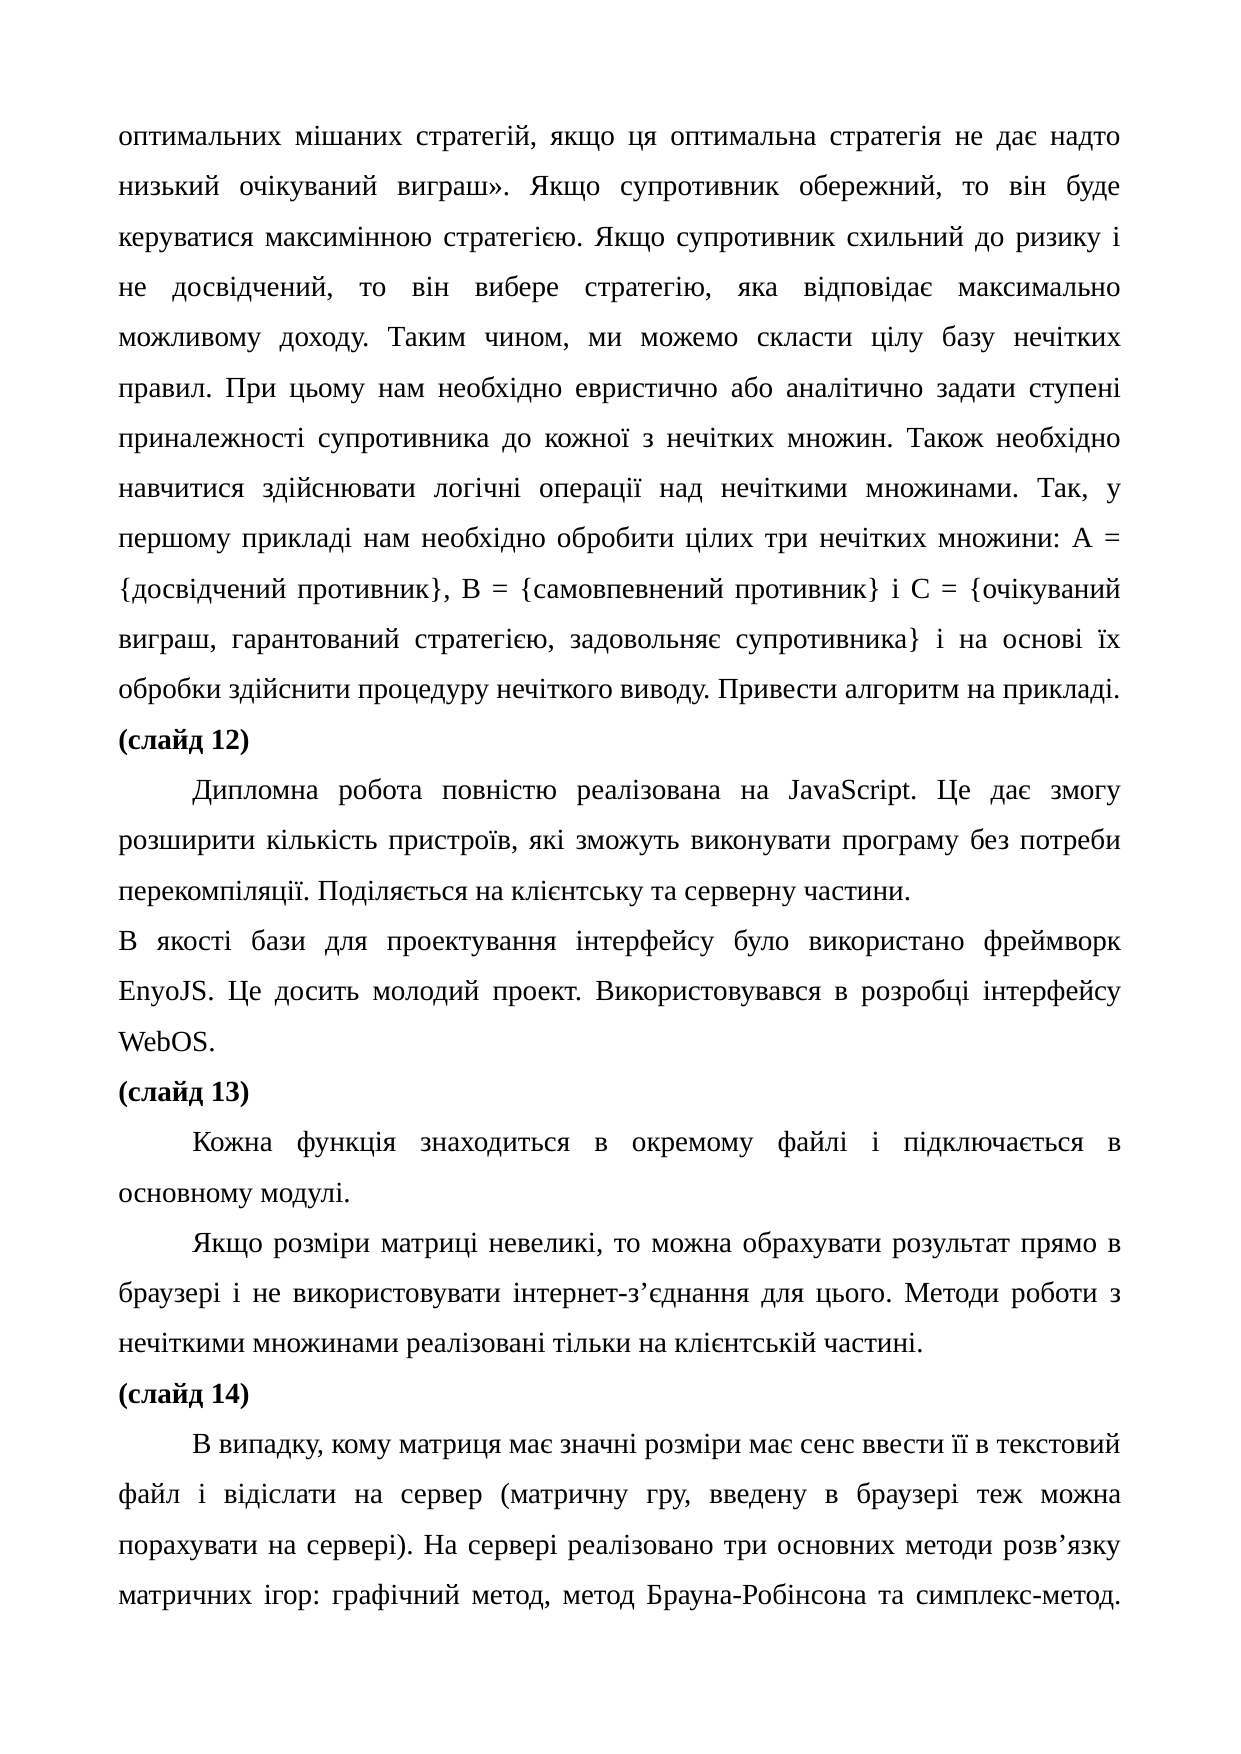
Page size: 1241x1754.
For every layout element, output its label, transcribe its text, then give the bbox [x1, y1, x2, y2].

text В випадку, кому матриця має значні розміри має сенс ввести її в текстовий файл і відіслати на сервер (матричну гру, введену в браузері теж можна порахувати на сервері). На сервері реалізовано три основних методи розв’язку матричних ігор: графічний метод, метод Брауна-Робінсона та симплекс-метод. [118, 1426, 1122, 1611]
text В якості бази для проектування інтерфейсу було використано фреймворк EnyoJS. Це досить молодий проект. Використовувався в розробці інтерфейсу WebOS. [118, 923, 1122, 1057]
list (слайд 13) [118, 1074, 1122, 1108]
text Якщо розміри матриці невеликі, то можна обрахувати розультат прямо в браузері і не використовувати інтернет-з’єднання для цього. Методи роботи з нечіткими множинами реалізовані тільки на клієнтській частині. [118, 1225, 1122, 1359]
text Кожна функція знаходиться в окремому файлі і підключається в основному модулі. [118, 1124, 1122, 1208]
text Дипломна робота повністю реалізована на JavaScript. Це дає змогу розширити кількість пристроїв, які зможуть виконувати програму без потреби перекомпіляції. Поділяється на клієнтську та серверну частини. [118, 772, 1122, 906]
text оптимальних мішаних стратегій, якщо ця оптимальна стратегія не дає надто низький очікуваний виграш». Якщо супротивник обережний, то він буде керуватися максимінною стратегією. Якщо супротивник схильний до ризику і не досвідчений, то він вибере стратегію, яка відповідає максимально можливому доходу. Таким чином, ми можемо скласти цілу базу нечітких правил. При цьому нам необхідно евристично або аналітично задати ступені приналежності супротивника до кожної з нечітких множин. Також необхідно навчитися здійснювати логічні операції над нечіткими множинами. Так, у першому прикладі нам необхідно обробити цілих три нечітких множини: А = {досвідчений противник}, В = {самовпевнений противник} і С = {очікуваний виграш, гарантований стратегією, задовольняє супротивника} і на основі їх обробки здійснити процедуру нечіткого виводу. Привести алгоритм на прикладі. [118, 118, 1122, 705]
list (слайд 12) [118, 722, 1122, 755]
list (слайд 14) [118, 1376, 1122, 1409]
